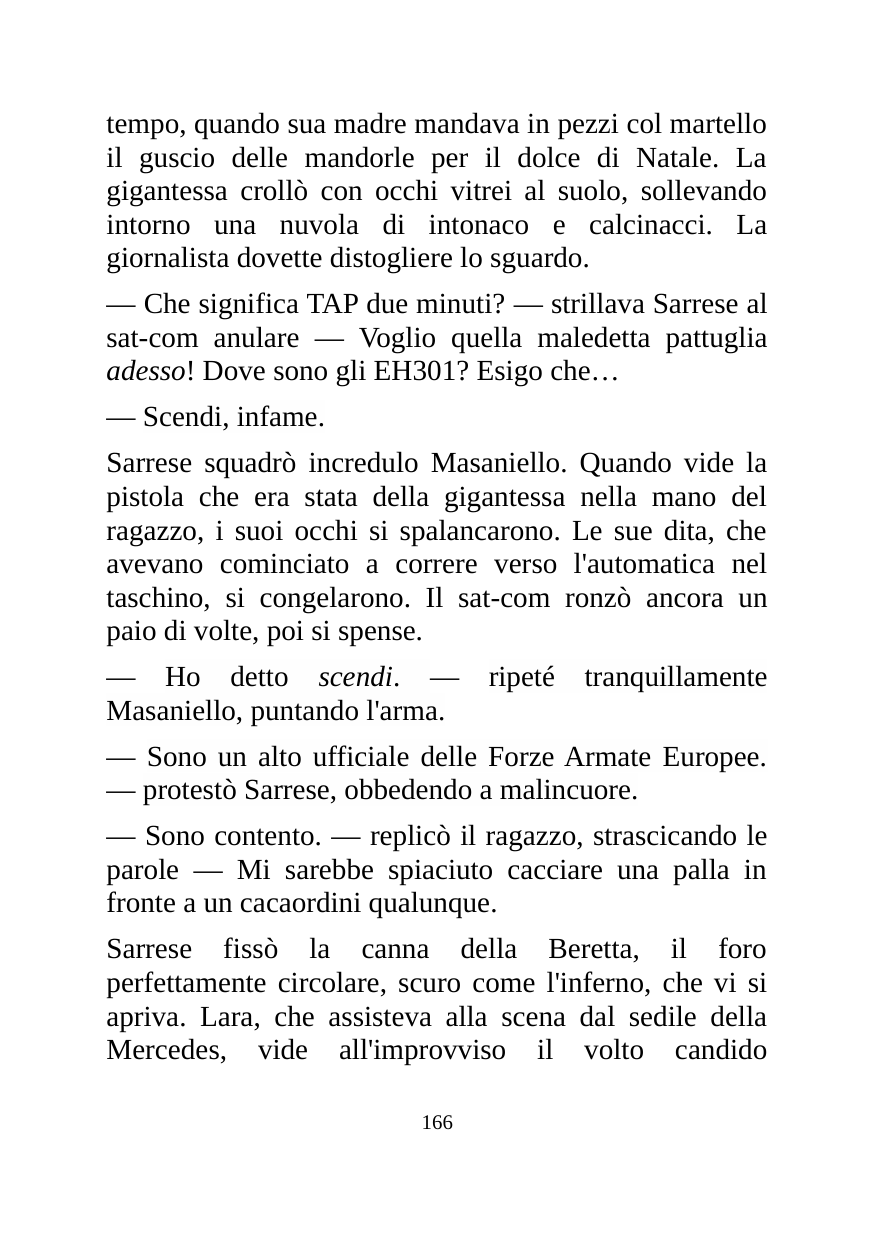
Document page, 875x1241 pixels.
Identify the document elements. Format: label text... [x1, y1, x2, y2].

text — Scendi, infame. [106, 399, 768, 433]
text Sarrese fissò la canna della Beretta, il foro perfettamente circolare, scuro come l'inferno, che vi si apriva. Lara, che assisteva alla scena dal sedile della Mercedes, vide all'improvviso il volto candido [106, 932, 768, 1066]
text — Sono un alto ufficiale delle Forze Armate Europee. — protestò Sarrese, obbedendo a malincuore. [106, 739, 768, 806]
text — Che significa TAP due minuti? — strillava Sarrese al sat-com anulare — Voglio quella maledetta pattuglia adesso! Dove sono gli EH301? Esigo che… [106, 286, 768, 387]
text — Sono contento. — replicò il ragazzo, strascicando le parole — Mi sarebbe spiaciuto cacciare una palla in fronte a un cacaordini qualunque. [106, 818, 768, 919]
text Sarrese squadrò incredulo Masaniello. Quando vide la pistola che era stata della gigantessa nella mano del ragazzo, i suoi occhi si spalancarono. Le sue dita, che avevano cominciato a correre verso l'automatica nel taschino, si congelarono. Il sat-com ronzò ancora un paio di volte, poi si spense. [106, 446, 768, 647]
text tempo, quando sua madre mandava in pezzi col martello il guscio delle mandorle per il dolce di Natale. La gigantessa crollò con occhi vitrei al suolo, sollevando intorno una nuvola di intonaco e calcinacci. La giornalista dovette distogliere lo sguardo. [106, 106, 768, 274]
text — Ho detto scendi. — ripeté tranquillamente Masaniello, puntando l'arma. [106, 659, 768, 726]
